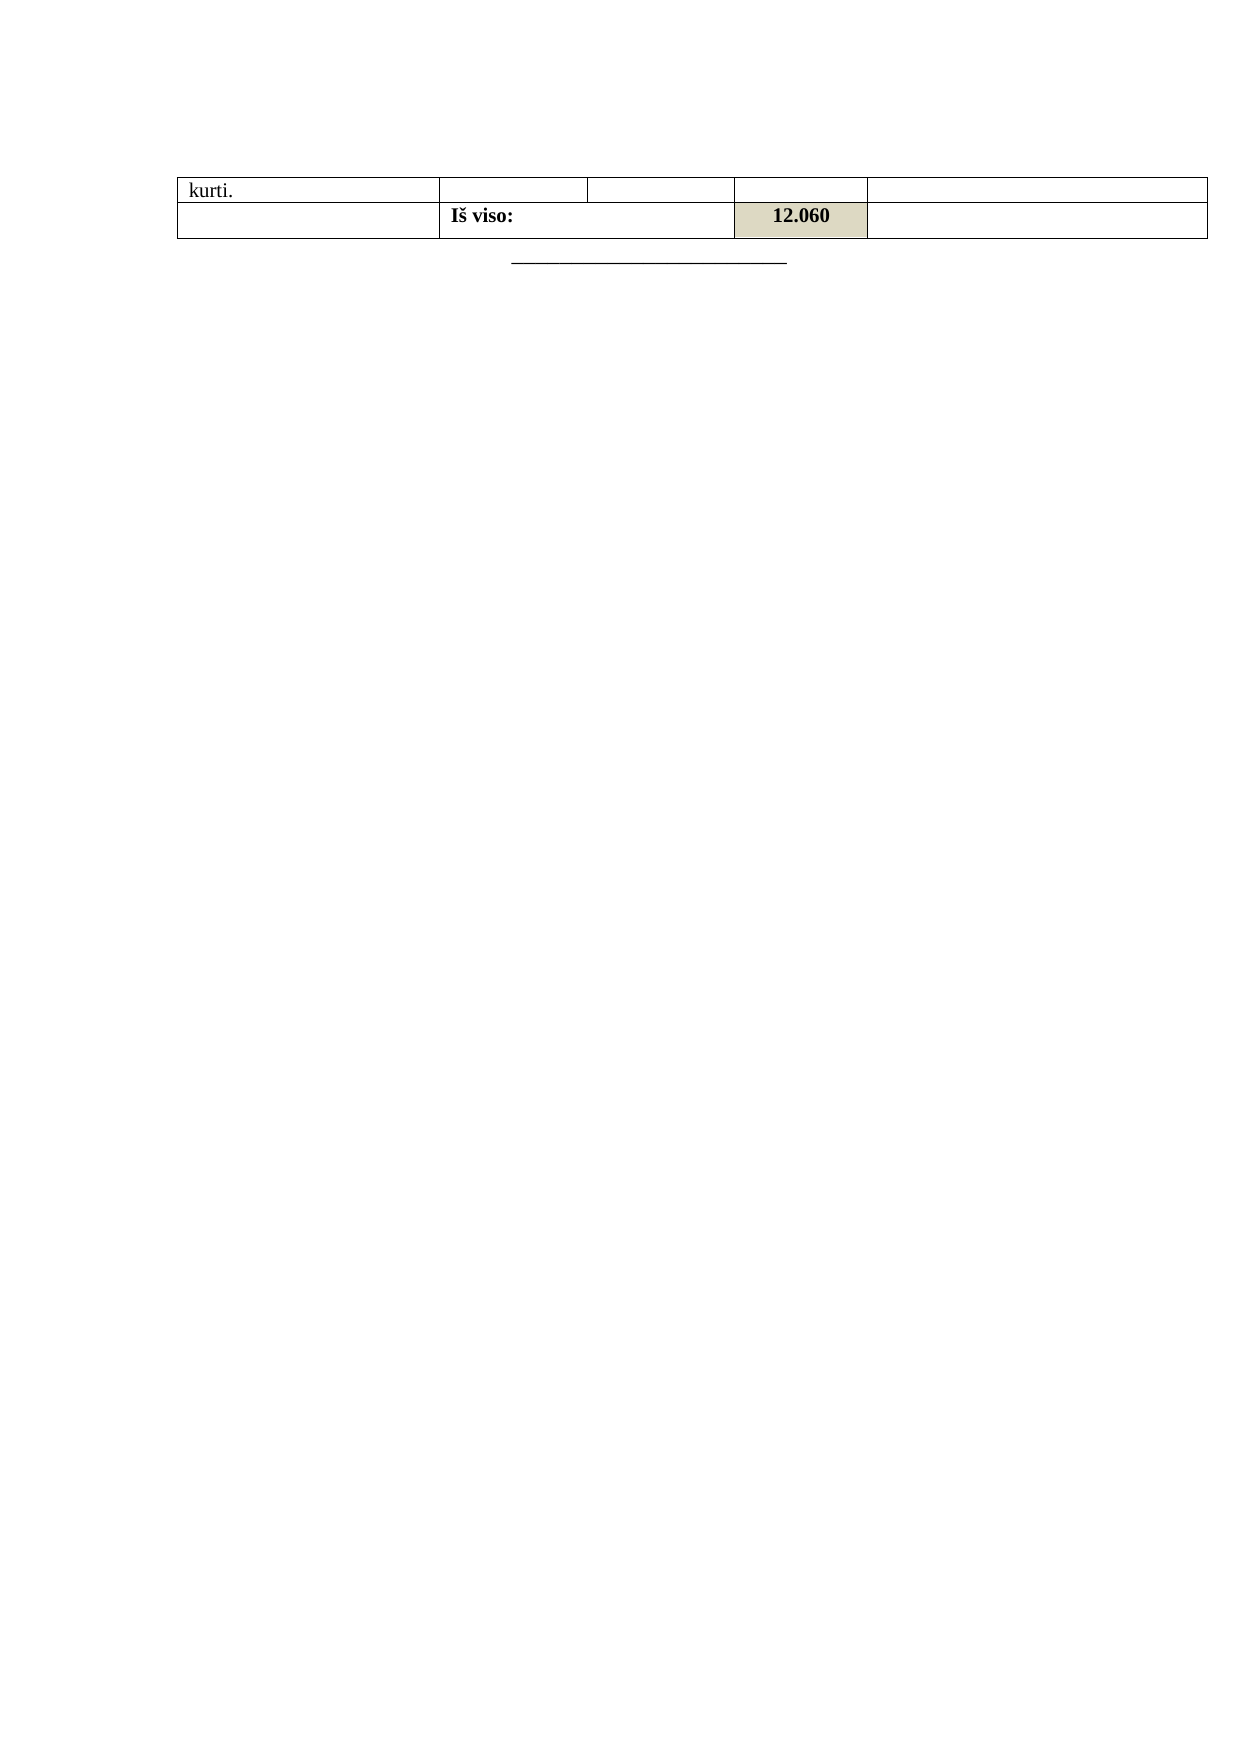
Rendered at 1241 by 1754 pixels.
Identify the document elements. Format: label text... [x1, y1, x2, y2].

text _______________________ [177, 239, 1181, 266]
table_cell [588, 178, 734, 202]
table_cell [868, 178, 1207, 202]
table_cell [868, 203, 1207, 237]
table_cell [587, 203, 734, 237]
table_cell 12.060 [735, 203, 867, 237]
table_cell [178, 203, 439, 237]
table_cell kurti. [178, 178, 439, 202]
table_cell Iš viso: [440, 203, 587, 237]
table_cell [440, 178, 587, 202]
table_cell [735, 178, 867, 202]
